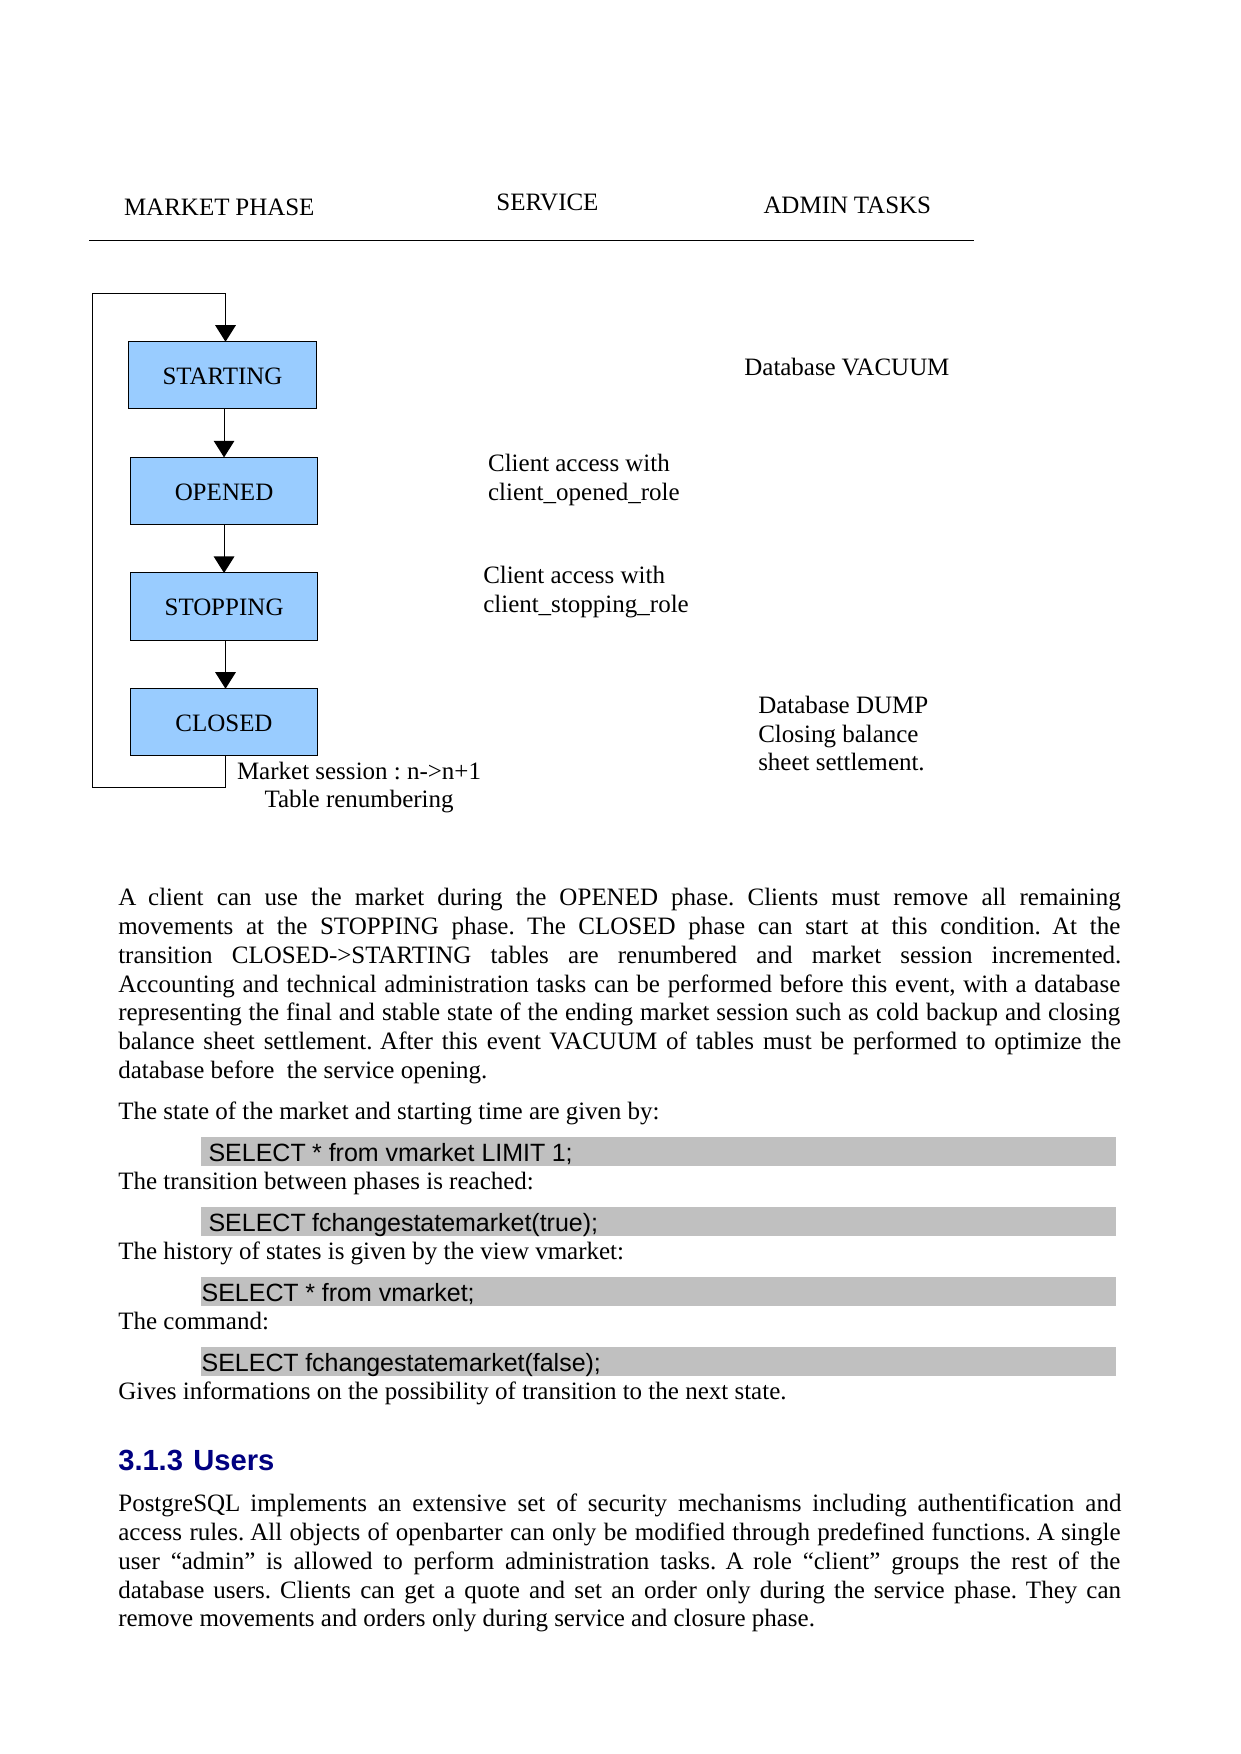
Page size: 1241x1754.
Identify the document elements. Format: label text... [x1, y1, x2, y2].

text The transition between phases is reached: [118, 1166, 1122, 1195]
text SELECT fchangestatemarket(false); [201, 1347, 1116, 1376]
text The history of states is given by the view vmarket: [118, 1236, 1122, 1265]
text SELECT fchangestatemarket(true); [201, 1207, 1116, 1236]
text The command: [118, 1306, 1122, 1335]
text A client can use the market during the OPENED phase. Clients must remove all remaining movements at the STOPPING phase. The CLOSED phase can start at this condition. At the transition CLOSED->STARTING tables are renumbered and market session incremented. Accounting and technical administration tasks can be performed before this event, with a database representing the final and stable state of the ending market session such as cold backup and closing balance sheet settlement. After this event VACUUM of tables must be performed to optimize the database before the service opening. [118, 882, 1122, 1084]
text Gives informations on the possibility of transition to the next state. [118, 1376, 1122, 1405]
text The state of the market and starting time are given by: [118, 1096, 1122, 1125]
text SELECT * from vmarket; [201, 1277, 1116, 1306]
text SELECT * from vmarket LIMIT 1; [201, 1137, 1116, 1166]
subtitle Users [118, 1442, 1122, 1476]
text PostgreSQL implements an extensive set of security mechanisms including authentification and access rules. All objects of openbarter can only be modified through predefined functions. A single user “admin” is allowed to perform administration tasks. A role “client” groups the rest of the database users. Clients can get a quote and set an order only during the service phase. They can remove movements and orders only during service and closure phase. [118, 1488, 1122, 1632]
